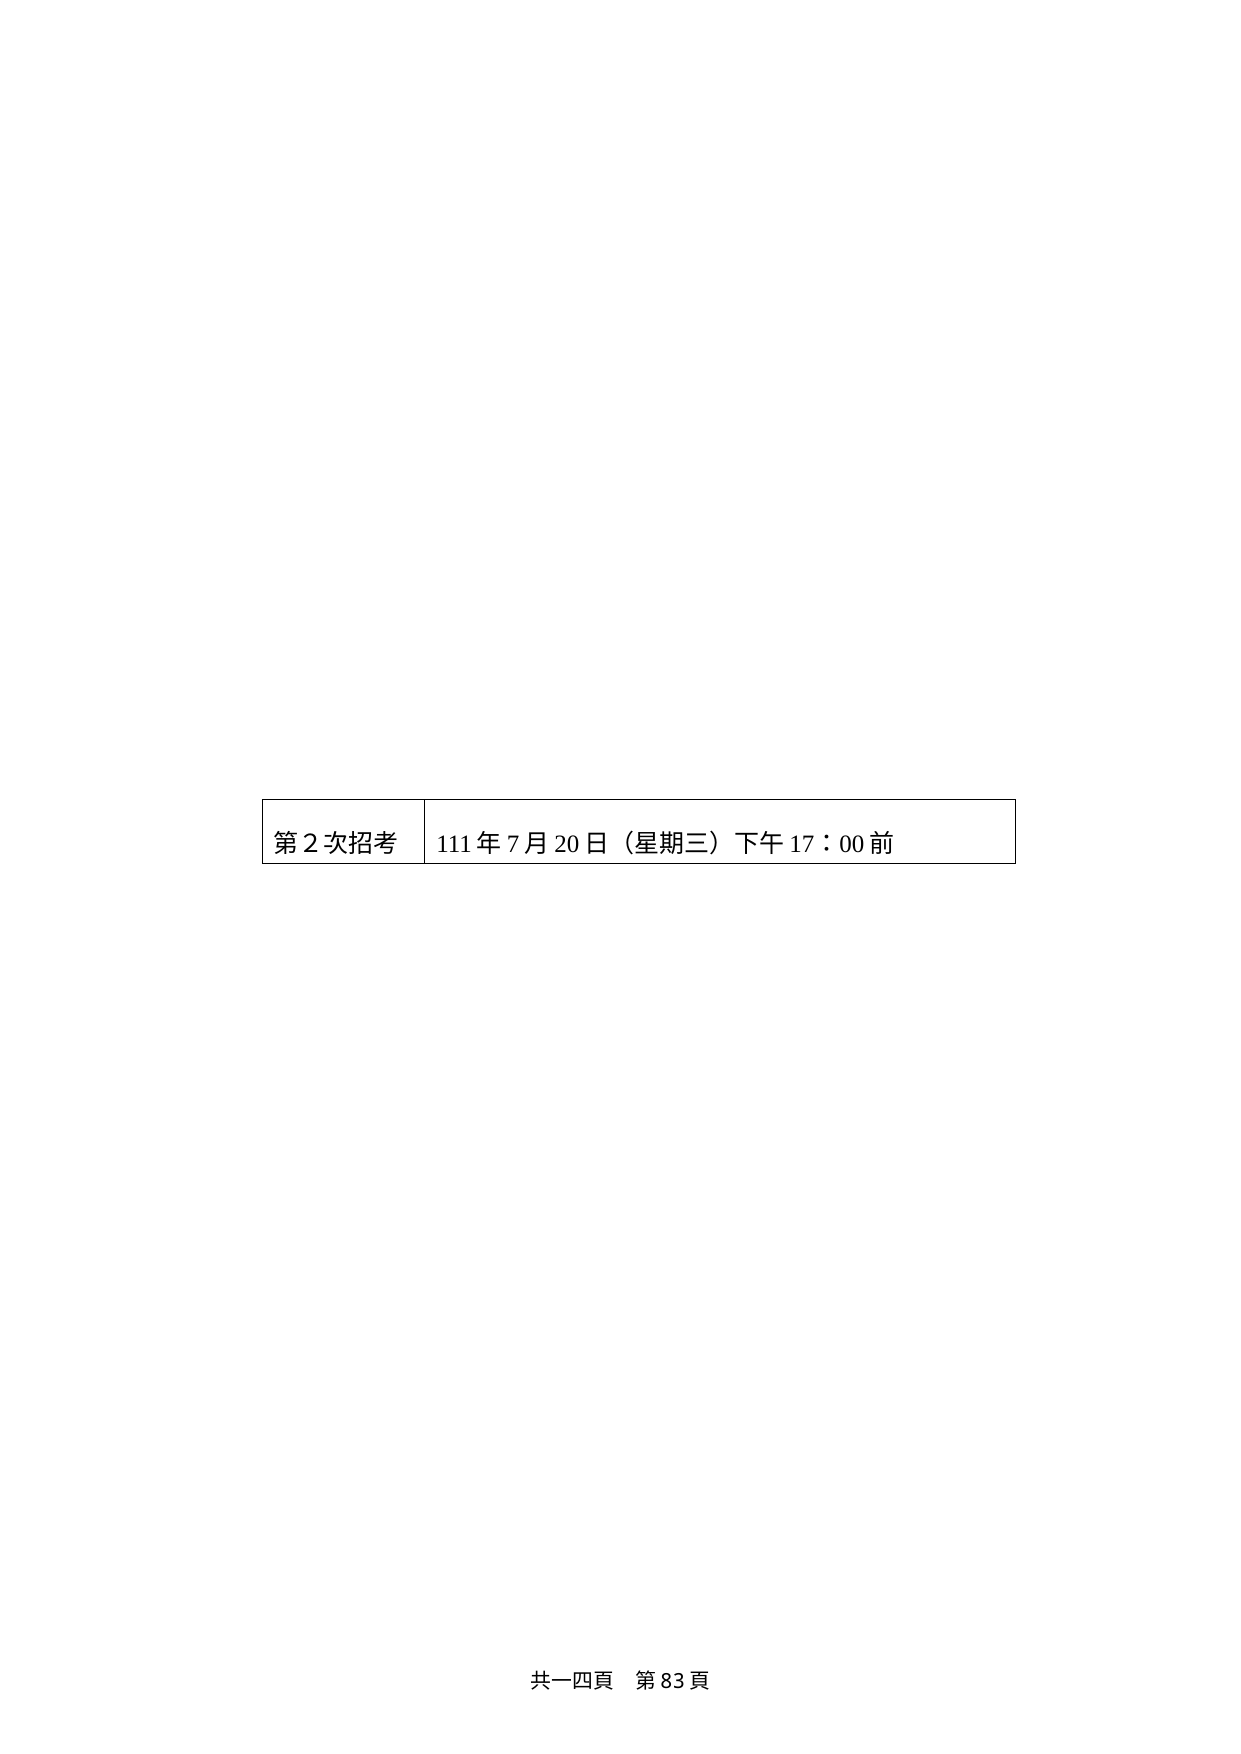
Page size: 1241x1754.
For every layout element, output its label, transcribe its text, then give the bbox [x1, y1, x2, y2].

table_cell 第２次招考 [263, 800, 424, 863]
table_cell 111年7月20日（星期三）下午17：00前 [425, 800, 1015, 863]
